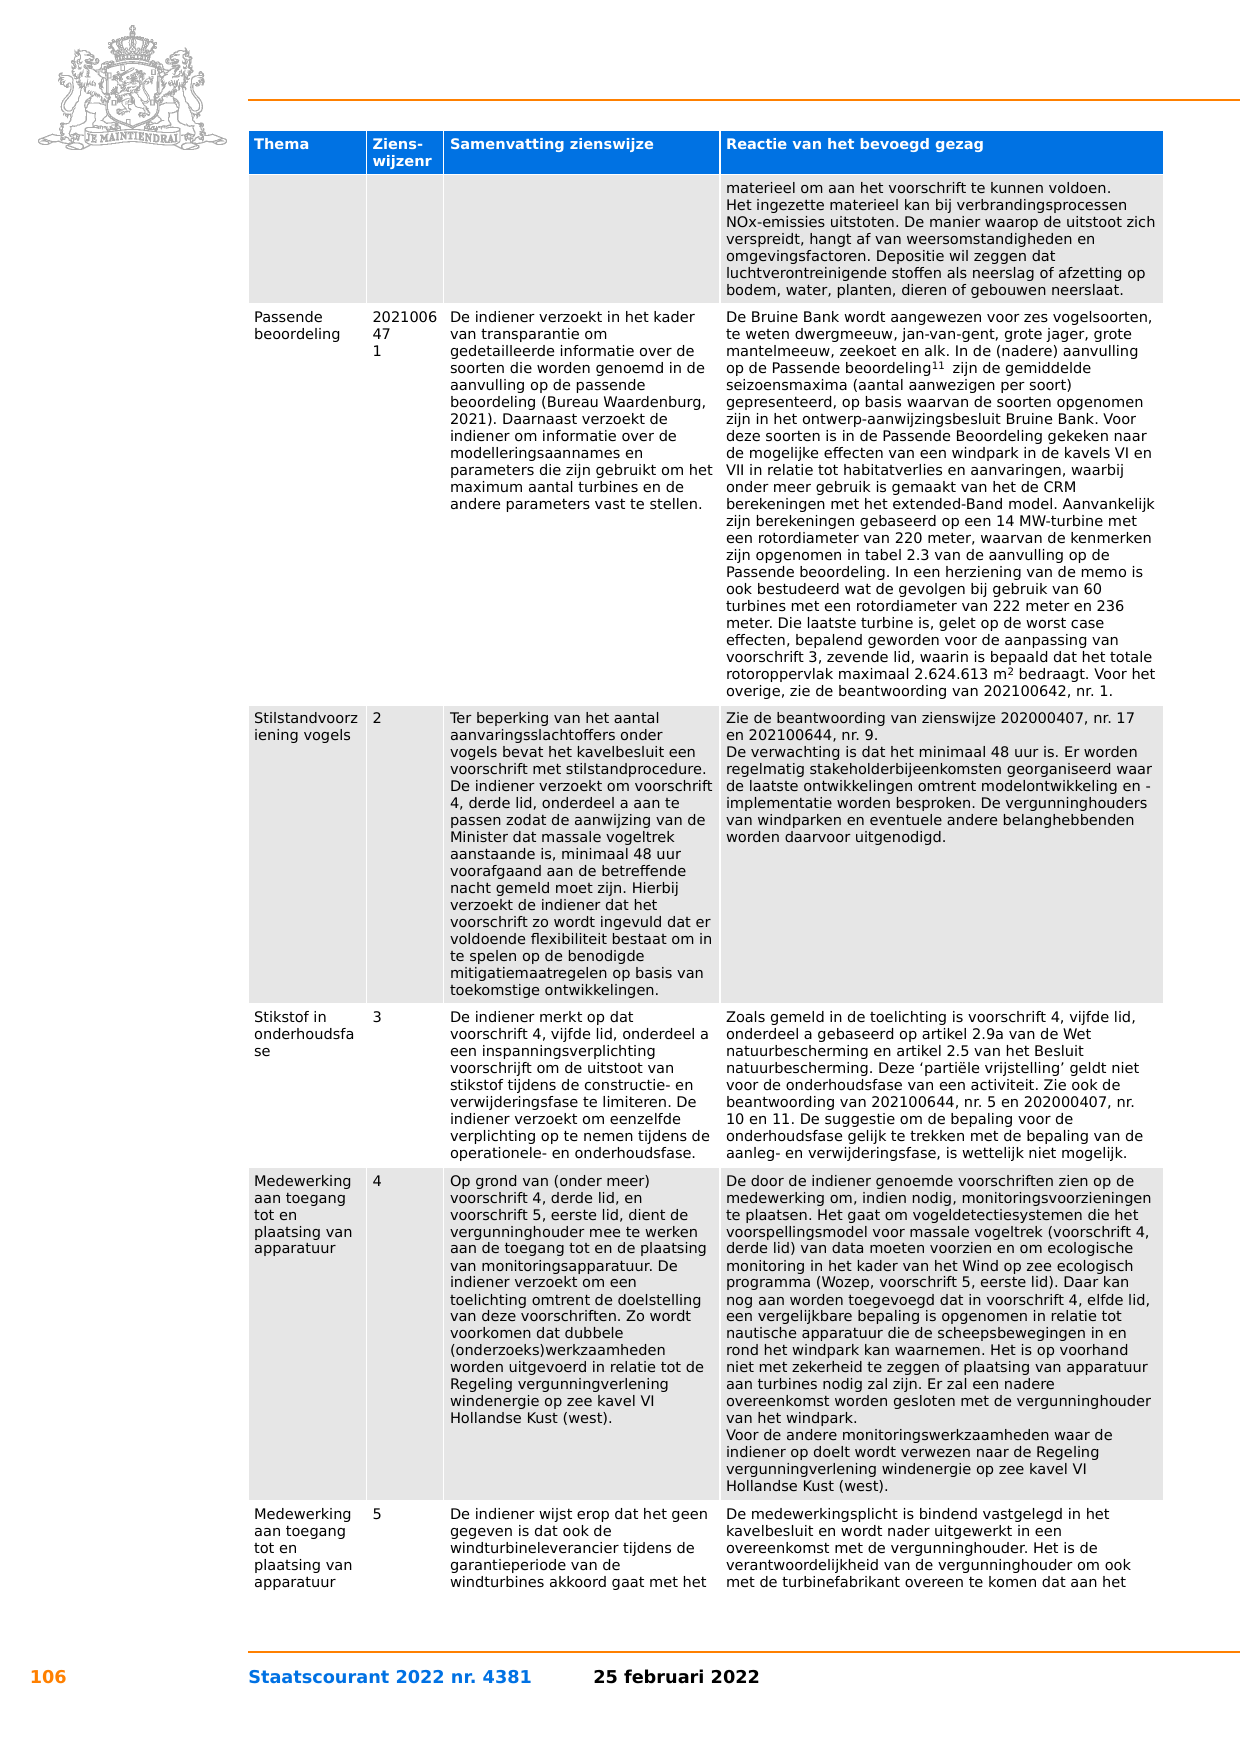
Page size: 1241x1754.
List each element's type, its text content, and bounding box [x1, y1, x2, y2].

table_cell De indiener wijst erop dat het geen gegeven is dat ook de windturbineleverancier tijdens de garantieperiode van de windturbines akkoord gaat met het [444, 1501, 719, 1595]
table_header Thema [249, 131, 366, 174]
table_header Reactie van het bevoegd gezag [721, 131, 1163, 174]
picture [38, 25, 227, 150]
table_cell Passende beoordeling [249, 305, 366, 704]
table_cell 2 [367, 706, 443, 1003]
table_cell [444, 175, 719, 303]
table_cell Stikstof in onderhoudsfase [249, 1005, 366, 1167]
table_cell Ter beperking van het aantal aanvaringsslachtoffers onder vogels bevat het kavelbesluit een voorschrift met stilstandprocedure. De indiener verzoekt om voorschrift 4, derde lid, onderdeel a aan te passen zodat de aanwijzing van de Minister dat massale vogeltrek aanstaande is, minimaal 48 uur voorafgaand aan de betreffende nacht gemeld moet zijn. Hierbij verzoekt de indiener dat het voorschrift zo wordt ingevuld dat er voldoende flexibiliteit bestaat om in te spelen op de benodigde mitigatiemaatregelen op basis van toekomstige ontwikkelingen. [444, 706, 719, 1003]
table_cell Medewerking aan toegang tot en plaatsing van apparatuur [249, 1168, 366, 1500]
table_cell 3 [367, 1005, 443, 1167]
table_cell Stilstandvoorziening vogels [249, 706, 366, 1003]
table_cell 4 [367, 1168, 443, 1500]
table_header Ziens-wijzenr [367, 131, 443, 174]
table_cell De Bruine Bank wordt aangewezen voor zes vogelsoorten, te weten dwergmeeuw, jan-van-gent, grote jager, grote mantelmeeuw, zeekoet en alk. In de (nadere) aanvulling op de Passende beoordeling11 zijn de gemiddelde seizoensmaxima (aantal aanwezigen per soort) gepresenteerd, op basis waarvan de soorten opgenomen zijn in het ontwerp-aanwijzingsbesluit Bruine Bank. Voor deze soorten is in de Passende Beoordeling gekeken naar de mogelijke effecten van een windpark in de kavels VI en VII in relatie tot habitatverlies en aanvaringen, waarbij onder meer gebruik is gemaakt van het de CRM berekeningen met het extended-Band model. Aanvankelijk zijn berekeningen gebaseerd op een 14 MW-turbine met een rotordiameter van 220 meter, waarvan de kenmerken zijn opgenomen in tabel 2.3 van de aanvulling op de Passende beoordeling. In een herziening van de memo is ook bestudeerd wat de gevolgen bij gebruik van 60 turbines met een rotordiameter van 222 meter en 236 meter. Die laatste turbine is, gelet op de worst case effecten, bepalend geworden voor de aanpassing van voorschrift 3, zevende lid, waarin is bepaald dat het totale rotoroppervlak maximaal 2.624.613 m2 bedraagt. Voor het overige, zie de beantwoording van 202100642, nr. 1. [721, 305, 1163, 704]
table_cell De medewerkingsplicht is bindend vastgelegd in het kavelbesluit en wordt nader uitgewerkt in een overeenkomst met de vergunninghouder. Het is de verantwoordelijkheid van de vergunninghouder om ook met de turbinefabrikant overeen te komen dat aan het [721, 1501, 1163, 1595]
table_cell De door de indiener genoemde voorschriften zien op de medewerking om, indien nodig, monitoringsvoorzieningen te plaatsen. Het gaat om vogeldetectiesystemen die het voorspellingsmodel voor massale vogeltrek (voorschrift 4, derde lid) van data moeten voorzien en om ecologische monitoring in het kader van het Wind op zee ecologisch programma (Wozep, voorschrift 5, eerste lid). Daar kan nog aan worden toegevoegd dat in voorschrift 4, elfde lid, een vergelijkbare bepaling is opgenomen in relatie tot nautische apparatuur die de scheepsbewegingen in en rond het windpark kan waarnemen. Het is op voorhand niet met zekerheid te zeggen of plaatsing van apparatuur aan turbines nodig zal zijn. Er zal een nadere overeenkomst worden gesloten met de vergunninghouder van het windpark. Voor de andere monitoringswerkzaamheden waar de indiener op doelt wordt verwezen naar de Regeling vergunningverlening windenergie op zee kavel VI Hollandse Kust (west). [721, 1168, 1163, 1500]
table_cell materieel om aan het voorschrift te kunnen voldoen. Het ingezette materieel kan bij verbrandingsprocessen NOx-emissies uitstoten. De manier waarop de uitstoot zich verspreidt, hangt af van weersomstandigheden en omgevingsfactoren. Depositie wil zeggen dat luchtverontreinigende stoffen als neerslag of afzetting op bodem, water, planten, dieren of gebouwen neerslaat. [721, 175, 1163, 303]
table_cell Op grond van (onder meer) voorschrift 4, derde lid, en voorschrift 5, eerste lid, dient de vergunninghouder mee te werken aan de toegang tot en de plaatsing van monitoringsapparatuur. De indiener verzoekt om een toelichting omtrent de doelstelling van deze voorschriften. Zo wordt voorkomen dat dubbele (onderzoeks)werkzaamheden worden uitgevoerd in relatie tot de Regeling vergunningverlening windenergie op zee kavel VI Hollandse Kust (west). [444, 1168, 719, 1500]
table_cell De indiener merkt op dat voorschrift 4, vijfde lid, onderdeel a een inspanningsverplichting voorschrijft om de uitstoot van stikstof tijdens de constructie- en verwijderingsfase te limiteren. De indiener verzoekt om eenzelfde verplichting op te nemen tijdens de operationele- en onderhoudsfase. [444, 1005, 719, 1167]
table_cell De indiener verzoekt in het kader van transparantie om gedetailleerde informatie over de soorten die worden genoemd in de aanvulling op de passende beoordeling (Bureau Waardenburg, 2021). Daarnaast verzoekt de indiener om informatie over de modelleringsaannames en parameters die zijn gebruikt om het maximum aantal turbines en de andere parameters vast te stellen. [444, 305, 719, 704]
table_cell Zie de beantwoording van zienswijze 202000407, nr. 17 en 202100644, nr. 9. De verwachting is dat het minimaal 48 uur is. Er worden regelmatig stakeholderbijeenkomsten georganiseerd waar de laatste ontwikkelingen omtrent modelontwikkeling en -implementatie worden besproken. De vergunninghouders van windparken en eventuele andere belanghebbenden worden daarvoor uitgenodigd. [721, 706, 1163, 1003]
table_cell Zoals gemeld in de toelichting is voorschrift 4, vijfde lid, onderdeel a gebaseerd op artikel 2.9a van de Wet natuurbescherming en artikel 2.5 van het Besluit natuurbescherming. Deze ‘partiële vrijstelling’ geldt niet voor de onderhoudsfase van een activiteit. Zie ook de beantwoording van 202100644, nr. 5 en 202000407, nr. 10 en 11. De suggestie om de bepaling voor de onderhoudsfase gelijk te trekken met de bepaling van de aanleg- en verwijderingsfase, is wettelijk niet mogelijk. [721, 1005, 1163, 1167]
table_cell [249, 175, 366, 303]
table_header Samenvatting zienswijze [444, 131, 719, 174]
table_cell [367, 175, 443, 303]
table_cell 5 [367, 1501, 443, 1595]
table_cell Medewerking aan toegang tot en plaatsing van apparatuur [249, 1501, 366, 1595]
table_cell 202100647 1 [367, 305, 443, 704]
